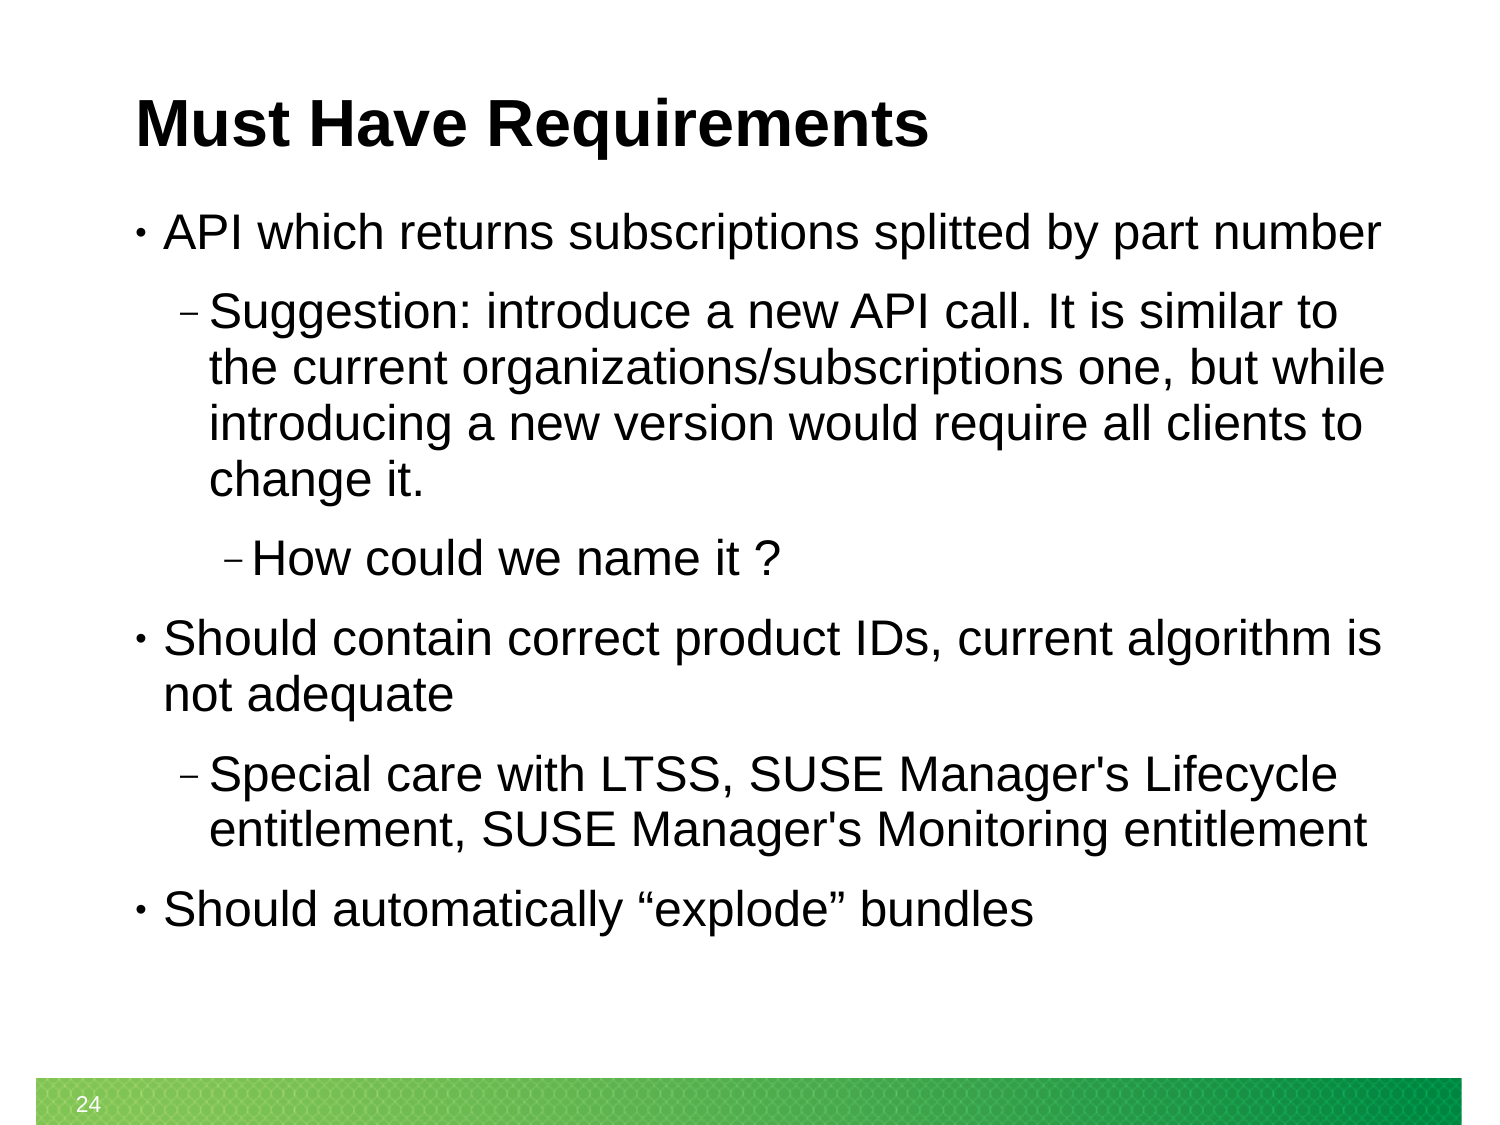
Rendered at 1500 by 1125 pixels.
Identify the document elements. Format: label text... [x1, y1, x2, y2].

picture [36, 1078, 1462, 1125]
title Must Have Requirements [135, 41, 1372, 203]
list API which returns subscriptions splitted by part number Suggestion: introduce a new API call. It is similar to the current organizations/subscriptions one, but while introducing a new version would require all clients to change it. How could we name it ? Should contain correct product IDs, current algorithm is not adequate Special care with LTSS, SUSE Manager's Lifecycle entitlement, SUSE Manager's Monitoring entitlement Should automatically “explode” bundles [135, 203, 1396, 946]
